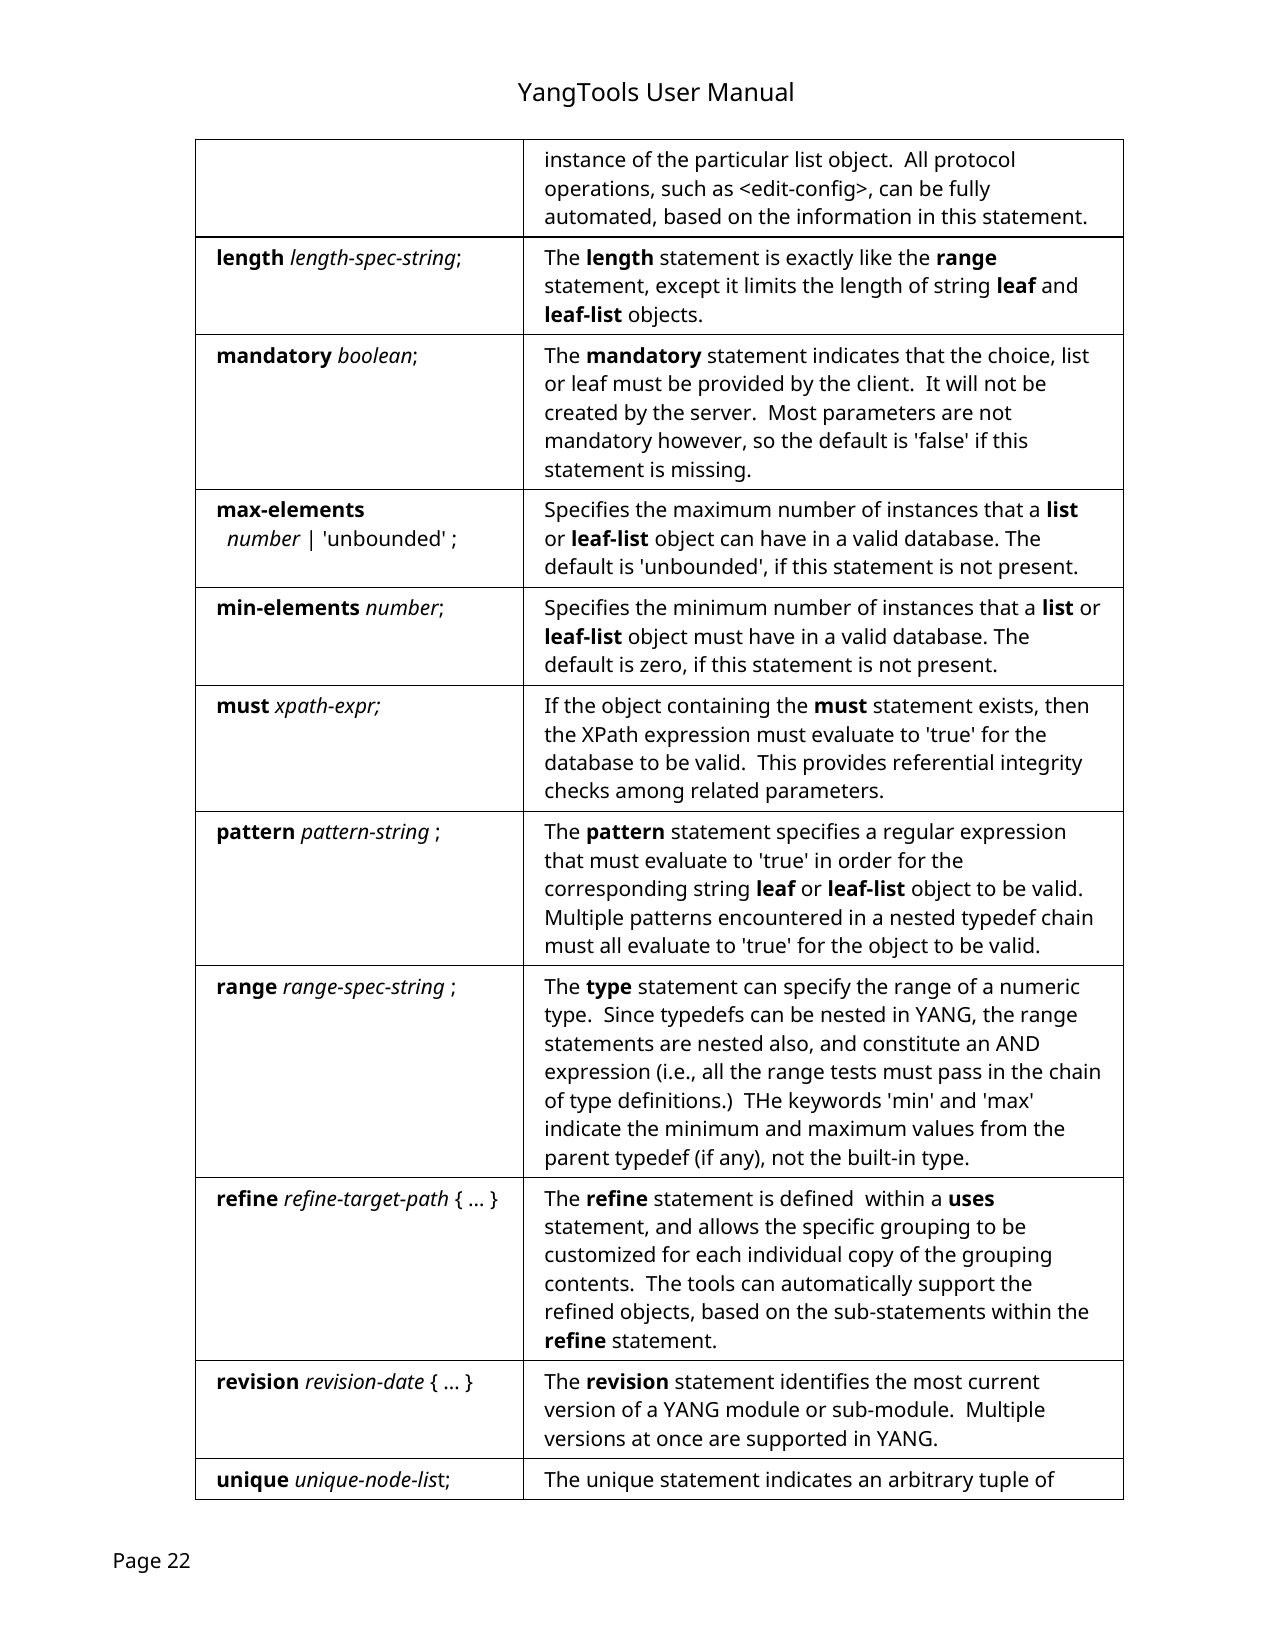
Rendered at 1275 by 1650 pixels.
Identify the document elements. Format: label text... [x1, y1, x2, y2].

table_cell revision revision-date { … } [196, 1361, 523, 1458]
table_cell max-elements number | 'unbounded' ; [196, 490, 523, 587]
table_cell range range-spec-string ; [196, 966, 523, 1177]
table_cell instance of the particular list object. All protocol operations, such as <edit-config>, can be fully automated, based on the information in this statement. [524, 140, 1123, 236]
table_cell The refine statement is defined within a uses statement, and allows the specific grouping to be customized for each individual copy of the grouping contents. The tools can automatically support the refined objects, based on the sub-statements within the refine statement. [524, 1178, 1123, 1360]
table_cell The unique statement indicates an arbitrary tuple of [524, 1459, 1123, 1499]
table_cell refine refine-target-path { … } [196, 1178, 523, 1360]
table_cell mandatory boolean; [196, 335, 523, 489]
table_cell Specifies the maximum number of instances that a list or leaf-list object can have in a valid database. The default is 'unbounded', if this statement is not present. [524, 490, 1123, 587]
table_cell The length statement is exactly like the range statement, except it limits the length of string leaf and leaf-list objects. [524, 238, 1123, 334]
table_cell The revision statement identifies the most current version of a YANG module or sub-module. Multiple versions at once are supported in YANG. [524, 1361, 1123, 1458]
table_cell unique unique-node-list; [196, 1459, 523, 1499]
table_cell length length-spec-string; [196, 238, 523, 334]
table_cell Specifies the minimum number of instances that a list or leaf-list object must have in a valid database. The default is zero, if this statement is not present. [524, 588, 1123, 684]
table_cell [196, 140, 523, 236]
table_cell The type statement can specify the range of a numeric type. Since typedefs can be nested in YANG, the range statements are nested also, and constitute an AND expression (i.e., all the range tests must pass in the chain of type definitions.) THe keywords 'min' and 'max' indicate the minimum and maximum values from the parent typedef (if any), not the built-in type. [524, 966, 1123, 1177]
table_cell The pattern statement specifies a regular expression that must evaluate to 'true' in order for the corresponding string leaf or leaf-list object to be valid. Multiple patterns encountered in a nested typedef chain must all evaluate to 'true' for the object to be valid. [524, 812, 1123, 965]
table_cell min-elements number; [196, 588, 523, 684]
table_cell pattern pattern-string ; [196, 812, 523, 965]
table_cell must xpath-expr; [196, 686, 523, 811]
table_cell The mandatory statement indicates that the choice, list or leaf must be provided by the client. It will not be created by the server. Most parameters are not mandatory however, so the default is 'false' if this statement is missing. [524, 335, 1123, 489]
table_cell If the object containing the must statement exists, then the XPath expression must evaluate to 'true' for the database to be valid. This provides referential integrity checks among related parameters. [524, 686, 1123, 811]
